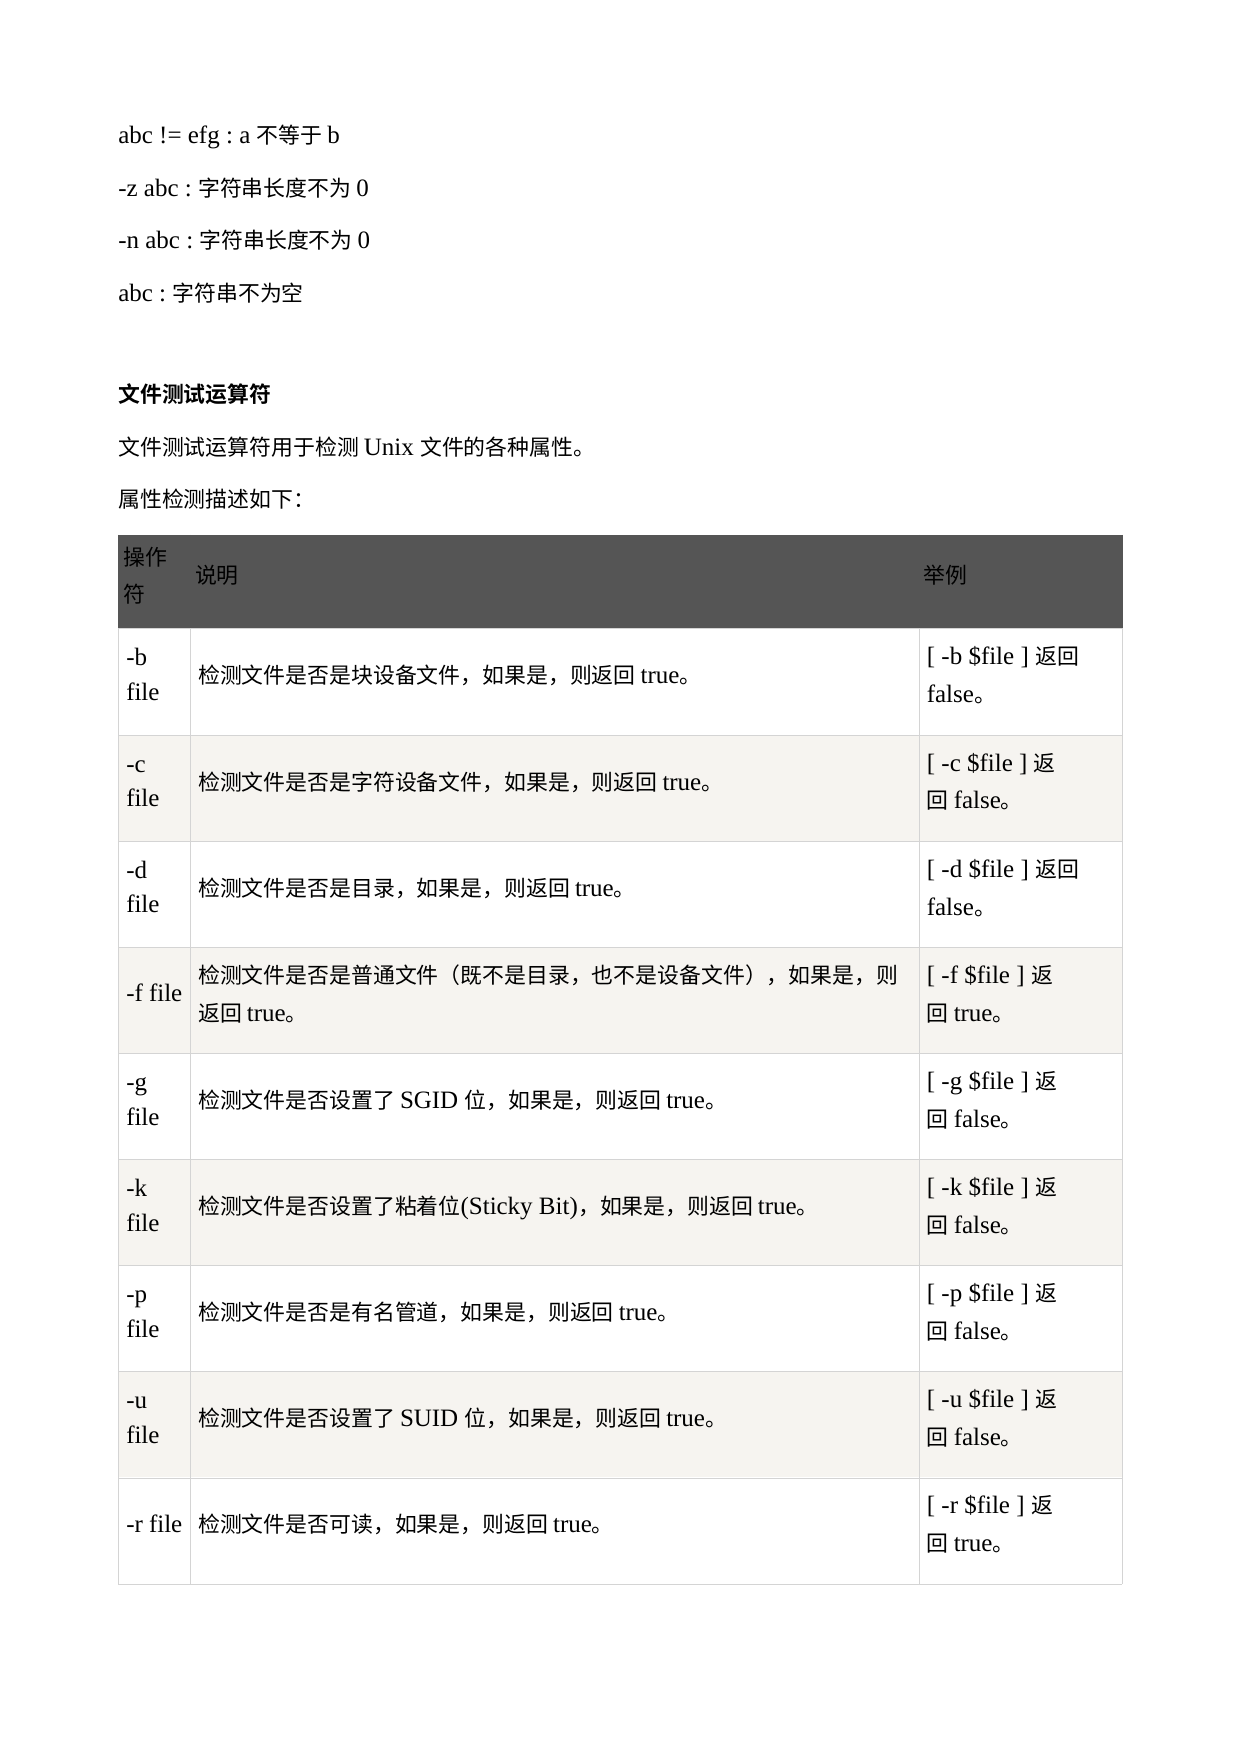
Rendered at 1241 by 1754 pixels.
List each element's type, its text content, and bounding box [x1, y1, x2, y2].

table_cell [ -u $file ] 返回 false。 [920, 1372, 1122, 1477]
table_cell -g file [119, 1054, 190, 1159]
table_cell 检测文件是否是普通文件（既不是目录，也不是设备文件），如果是，则返回 true。 [191, 948, 919, 1053]
table_cell [ -f $file ] 返回 true。 [920, 948, 1122, 1053]
table_cell [ -r $file ] 返回 true。 [920, 1479, 1122, 1584]
table_cell [ -c $file ] 返回 false。 [920, 736, 1122, 841]
table_cell 检测文件是否设置了 SUID 位，如果是，则返回 true。 [191, 1372, 919, 1477]
table_cell 检测文件是否是目录，如果是，则返回 true。 [191, 842, 919, 947]
text -n abc : 字符串长度不为 0 [118, 223, 1122, 255]
text -z abc : 字符串长度不为 0 [118, 171, 1122, 202]
table_cell 检测文件是否可读，如果是，则返回 true。 [191, 1479, 919, 1584]
table_cell 检测文件是否是有名管道，如果是，则返回 true。 [191, 1266, 919, 1371]
table_cell [ -p $file ] 返回 false。 [920, 1266, 1122, 1371]
table_cell 检测文件是否设置了粘着位(Sticky Bit)，如果是，则返回 true。 [191, 1160, 919, 1265]
text abc != efg : a 不等于 b [118, 118, 1122, 150]
table_cell -p file [119, 1266, 190, 1371]
text 文件测试运算符 [118, 377, 1122, 409]
table_cell 检测文件是否是字符设备文件，如果是，则返回 true。 [191, 736, 919, 841]
text abc : 字符串不为空 [118, 276, 1122, 307]
table_cell [ -b $file ] 返回 false。 [920, 629, 1122, 734]
table_cell [ -k $file ] 返回 false。 [920, 1160, 1122, 1265]
table_header 说明 [191, 536, 919, 628]
table_cell -r file [119, 1479, 190, 1584]
table_cell -f file [119, 948, 190, 1053]
table_cell [ -g $file ] 返回 false。 [920, 1054, 1122, 1159]
table_cell -u file [119, 1372, 190, 1477]
table_header 操作符 [119, 536, 190, 628]
table_cell -d file [119, 842, 190, 947]
table_cell 检测文件是否是块设备文件，如果是，则返回 true。 [191, 629, 919, 734]
table_header 举例 [920, 536, 1122, 628]
text 属性检测描述如下： [118, 482, 1122, 514]
table_cell 检测文件是否设置了 SGID 位，如果是，则返回 true。 [191, 1054, 919, 1159]
table_cell -k file [119, 1160, 190, 1265]
table_cell -b file [119, 629, 190, 734]
table_cell [ -d $file ] 返回 false。 [920, 842, 1122, 947]
text 文件测试运算符用于检测 Unix 文件的各种属性。 [118, 430, 1122, 461]
table_cell -c file [119, 736, 190, 841]
